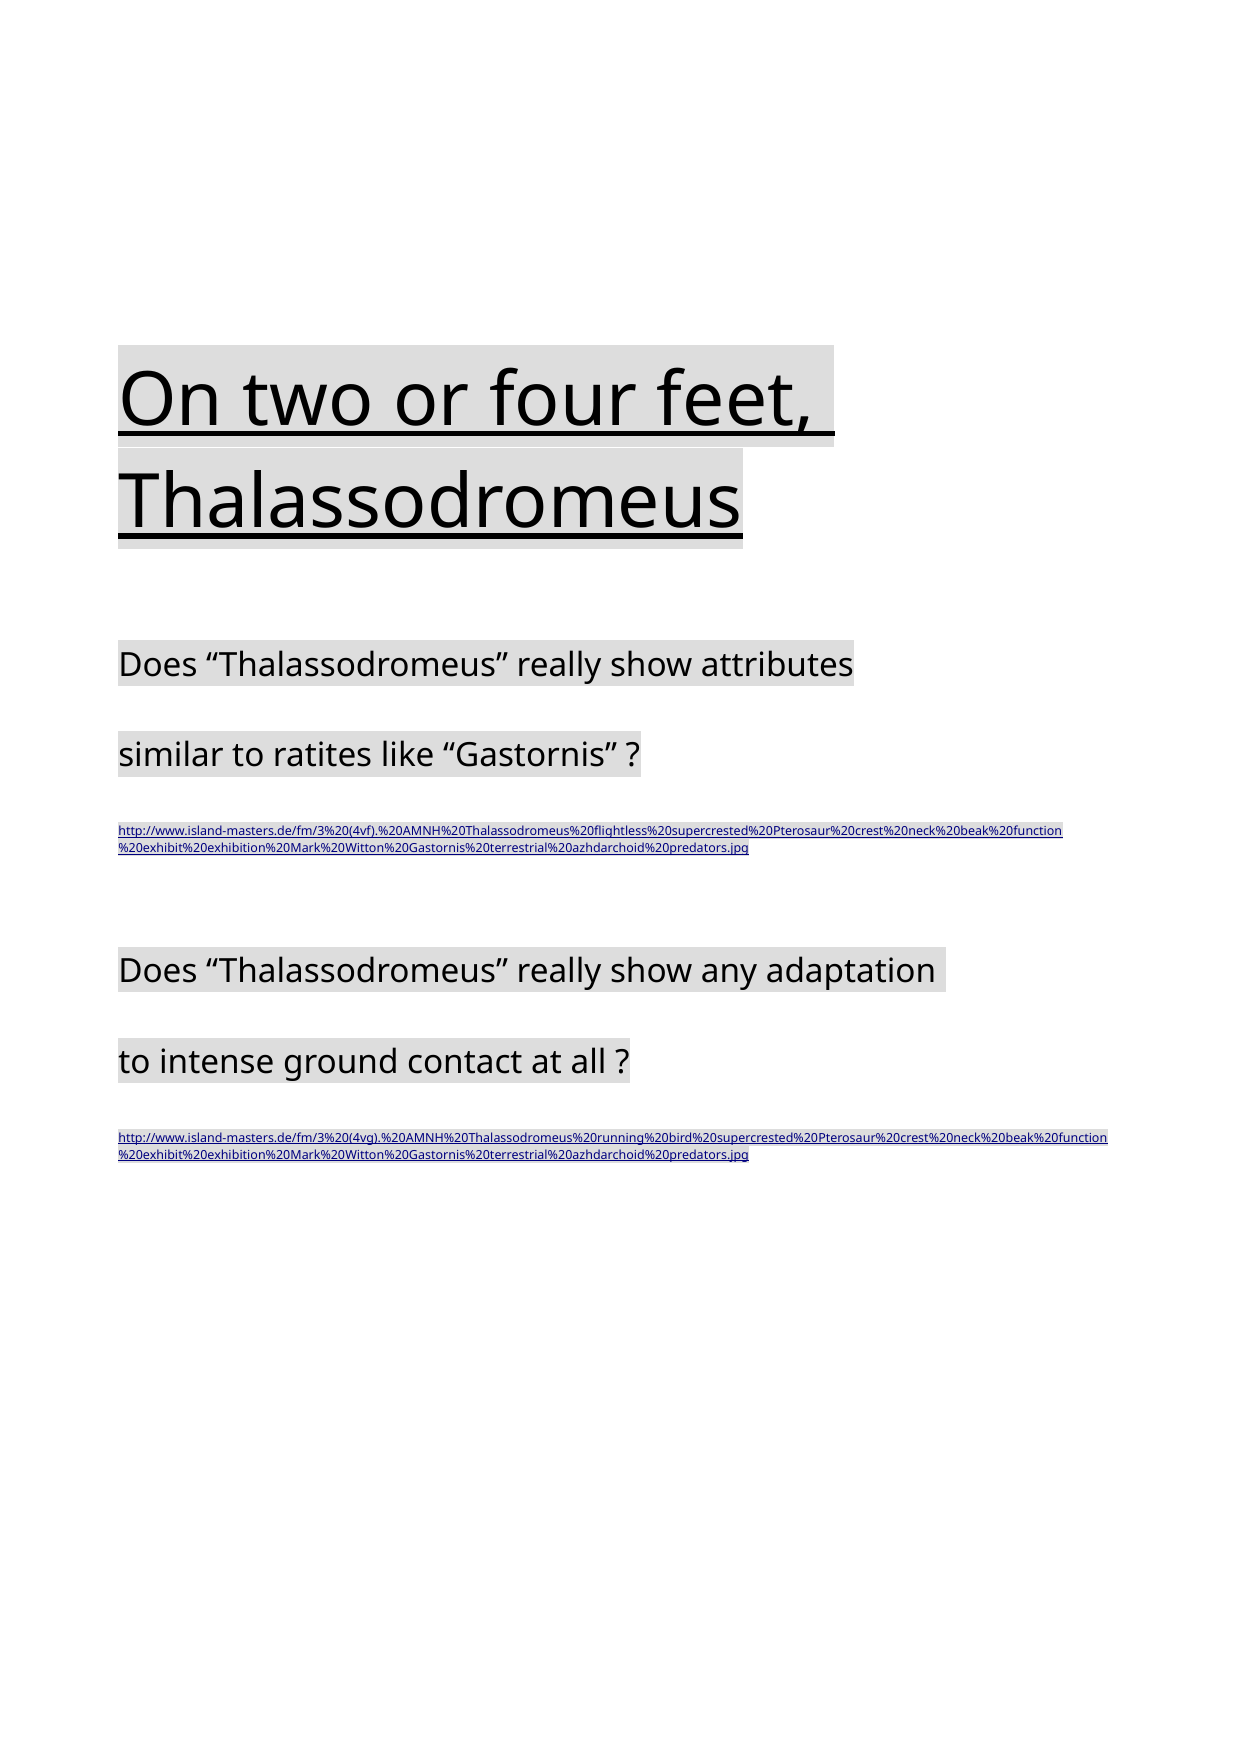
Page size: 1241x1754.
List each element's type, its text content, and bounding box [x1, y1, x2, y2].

text to intense ground contact at all ? [118, 1038, 1122, 1083]
text http://www.island-masters.de/fm/3%20(4vf).%20AMNH%20Thalassodromeus%20flightless%20supercrested%20Pterosaur%20crest%20neck%20beak%20function%20exhibit%20exhibition%20Mark%20Witton%20Gastornis%20terrestrial%20azhdarchoid%20predators.jpg [118, 822, 1122, 856]
text similar to ratites like “Gastornis” ? [118, 731, 1122, 777]
text Does “Thalassodromeus” really show attributes [118, 640, 1122, 686]
text Does “Thalassodromeus” really show any adaptation [118, 947, 1122, 992]
text On two or four feet, Thalassodromeus [118, 345, 1122, 549]
text http://www.island-masters.de/fm/3%20(4vg).%20AMNH%20Thalassodromeus%20running%20bird%20supercrested%20Pterosaur%20crest%20neck%20beak%20function%20exhibit%20exhibition%20Mark%20Witton%20Gastornis%20terrestrial%20azhdarchoid%20predators.jpg [118, 1129, 1122, 1163]
